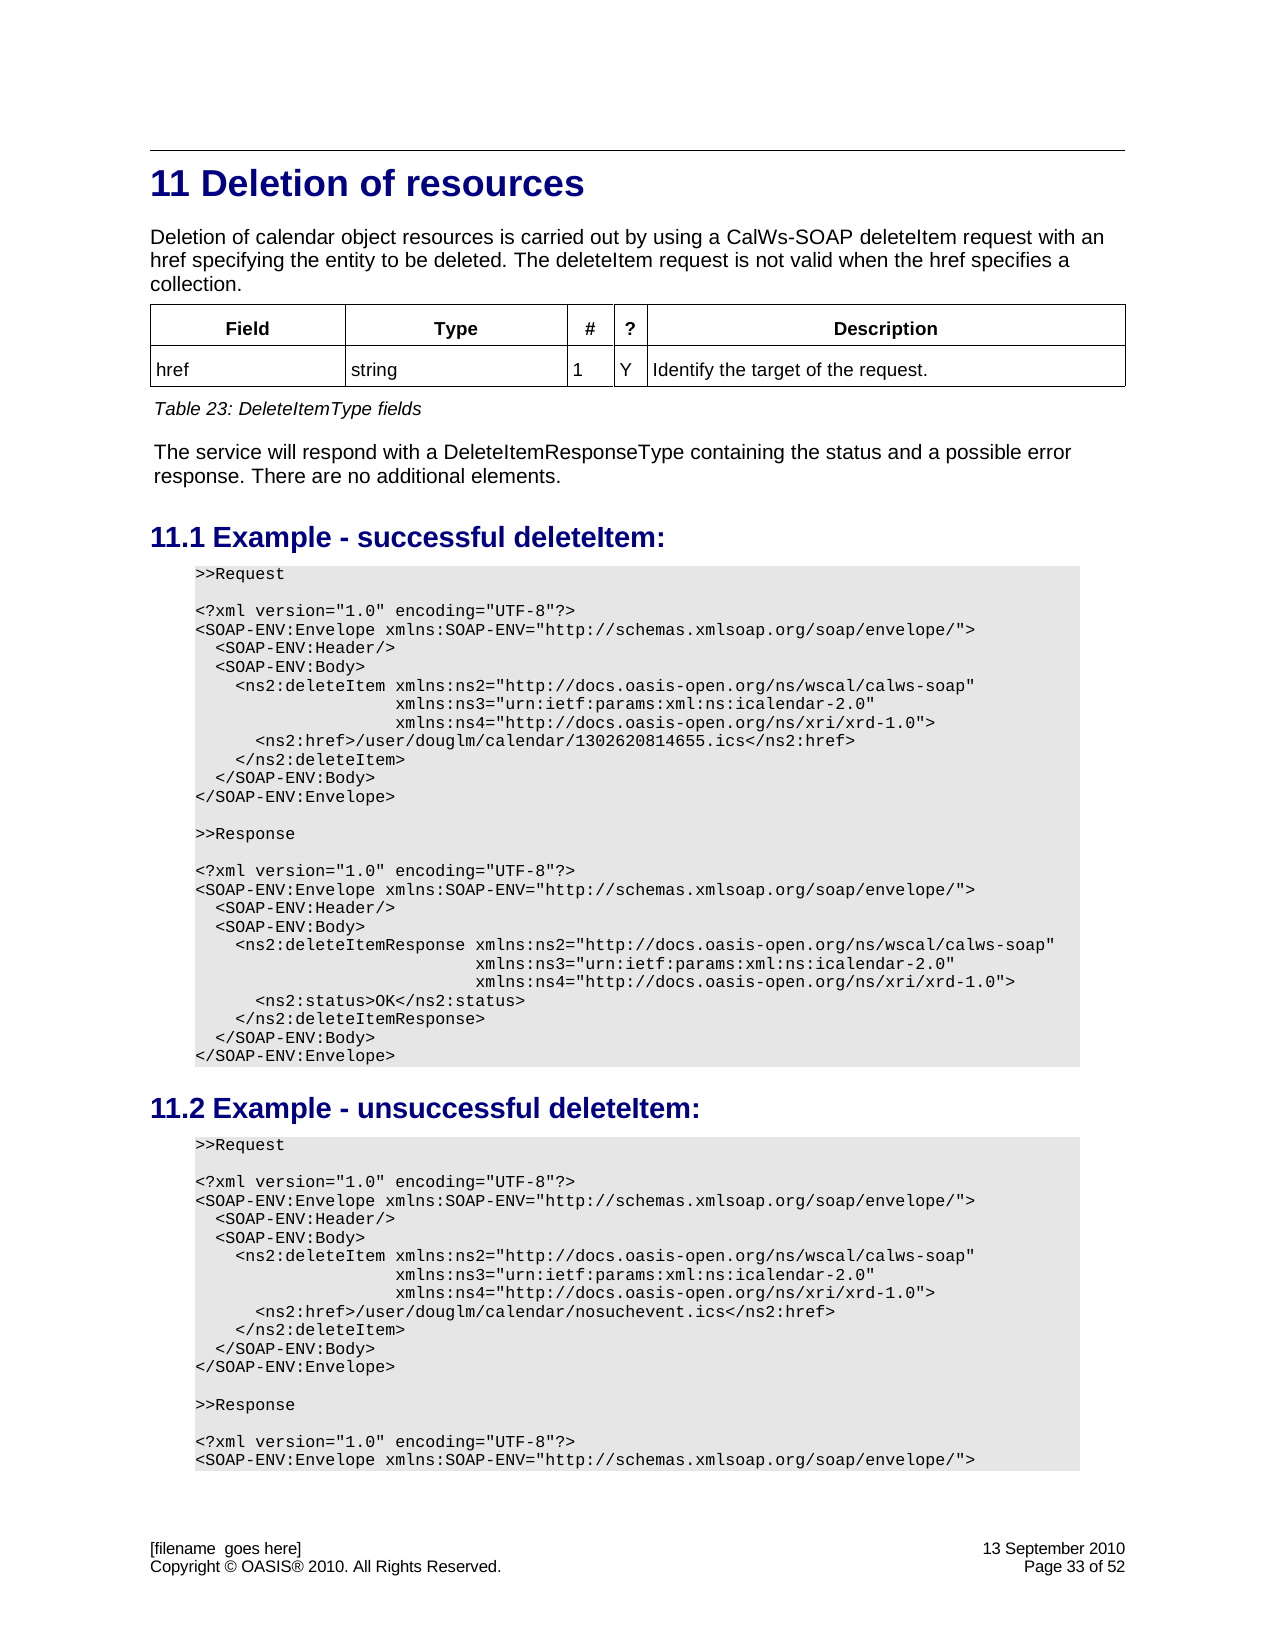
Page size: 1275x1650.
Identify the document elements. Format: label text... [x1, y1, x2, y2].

table_cell string [346, 346, 567, 386]
subtitle Deletion of resources [150, 151, 1125, 204]
text <SOAP-ENV:Body> [195, 659, 1080, 677]
text >>Request [195, 566, 1080, 585]
text </SOAP-ENV:Envelope> [195, 789, 1080, 807]
table_cell Identify the target of the request. [648, 346, 1125, 386]
text </ns2:deleteItemResponse> [195, 1011, 1080, 1030]
subtitle Example - successful deleteItem: [150, 521, 1125, 554]
text <SOAP-ENV:Body> [195, 918, 1080, 937]
text <ns2:deleteItem xmlns:ns2="http://docs.oasis-open.org/ns/wscal/calws-soap" [195, 677, 1080, 696]
table_cell href [151, 346, 345, 386]
table_cell 1 [568, 346, 613, 386]
text xmlns:ns4="http://docs.oasis-open.org/ns/xri/xrd-1.0"> [195, 1285, 1080, 1304]
text <SOAP-ENV:Envelope xmlns:SOAP-ENV="http://schemas.xmlsoap.org/soap/envelope/"> [195, 1452, 1080, 1471]
text <SOAP-ENV:Header/> [195, 1211, 1080, 1229]
text xmlns:ns3="urn:ietf:params:xml:ns:icalendar-2.0" [195, 1267, 1080, 1285]
text <?xml version="1.0" encoding="UTF-8"?> [195, 863, 1080, 881]
table_header ? [615, 305, 647, 345]
text Table 23: DeleteItemType fields [154, 399, 1125, 420]
text </SOAP-ENV:Envelope> [195, 1359, 1080, 1378]
text >>Response [195, 826, 1080, 844]
text <SOAP-ENV:Header/> [195, 640, 1080, 659]
table_header # [568, 305, 613, 345]
text <SOAP-ENV:Body> [195, 1229, 1080, 1248]
text <?xml version="1.0" encoding="UTF-8"?> [195, 1174, 1080, 1192]
table_header Field [151, 305, 345, 345]
text </SOAP-ENV:Body> [195, 1030, 1080, 1048]
text <ns2:deleteItemResponse xmlns:ns2="http://docs.oasis-open.org/ns/wscal/calws-soap" [195, 937, 1080, 956]
text </SOAP-ENV:Envelope> [195, 1048, 1080, 1067]
text </ns2:deleteItem> [195, 752, 1080, 770]
text <ns2:href>/user/douglm/calendar/nosuchevent.ics</ns2:href> [195, 1304, 1080, 1322]
text xmlns:ns3="urn:ietf:params:xml:ns:icalendar-2.0" [195, 956, 1080, 974]
table_cell Y [615, 346, 647, 386]
text <ns2:deleteItem xmlns:ns2="http://docs.oasis-open.org/ns/wscal/calws-soap" [195, 1248, 1080, 1267]
subtitle Example - unsuccessful deleteItem: [150, 1092, 1125, 1124]
text <SOAP-ENV:Envelope xmlns:SOAP-ENV="http://schemas.xmlsoap.org/soap/envelope/"> [195, 622, 1080, 640]
text xmlns:ns4="http://docs.oasis-open.org/ns/xri/xrd-1.0"> [195, 974, 1080, 993]
table_header Description [648, 305, 1125, 345]
text <?xml version="1.0" encoding="UTF-8"?> [195, 603, 1080, 622]
text </ns2:deleteItem> [195, 1322, 1080, 1341]
text >>Response [195, 1396, 1080, 1415]
text </SOAP-ENV:Body> [195, 1341, 1080, 1359]
text xmlns:ns4="http://docs.oasis-open.org/ns/xri/xrd-1.0"> [195, 714, 1080, 733]
text xmlns:ns3="urn:ietf:params:xml:ns:icalendar-2.0" [195, 696, 1080, 714]
text <?xml version="1.0" encoding="UTF-8"?> [195, 1433, 1080, 1452]
table_header Type [346, 305, 567, 345]
text <SOAP-ENV:Envelope xmlns:SOAP-ENV="http://schemas.xmlsoap.org/soap/envelope/"> [195, 1192, 1080, 1211]
text >>Request [195, 1137, 1080, 1155]
text </SOAP-ENV:Body> [195, 770, 1080, 789]
text <ns2:href>/user/douglm/calendar/1302620814655.ics</ns2:href> [195, 733, 1080, 752]
text <SOAP-ENV:Header/> [195, 900, 1080, 918]
text Deletion of calendar object resources is carried out by using a CalWs-SOAP deleteItem request with an href specifying the entity to be deleted. The deleteItem request is not valid when the href specifies a collection. [150, 225, 1125, 296]
text The service will respond with a DeleteItemResponseType containing the status and a possible error response. There are no additional elements. [154, 441, 1125, 488]
text <ns2:status>OK</ns2:status> [195, 993, 1080, 1011]
text <SOAP-ENV:Envelope xmlns:SOAP-ENV="http://schemas.xmlsoap.org/soap/envelope/"> [195, 881, 1080, 900]
